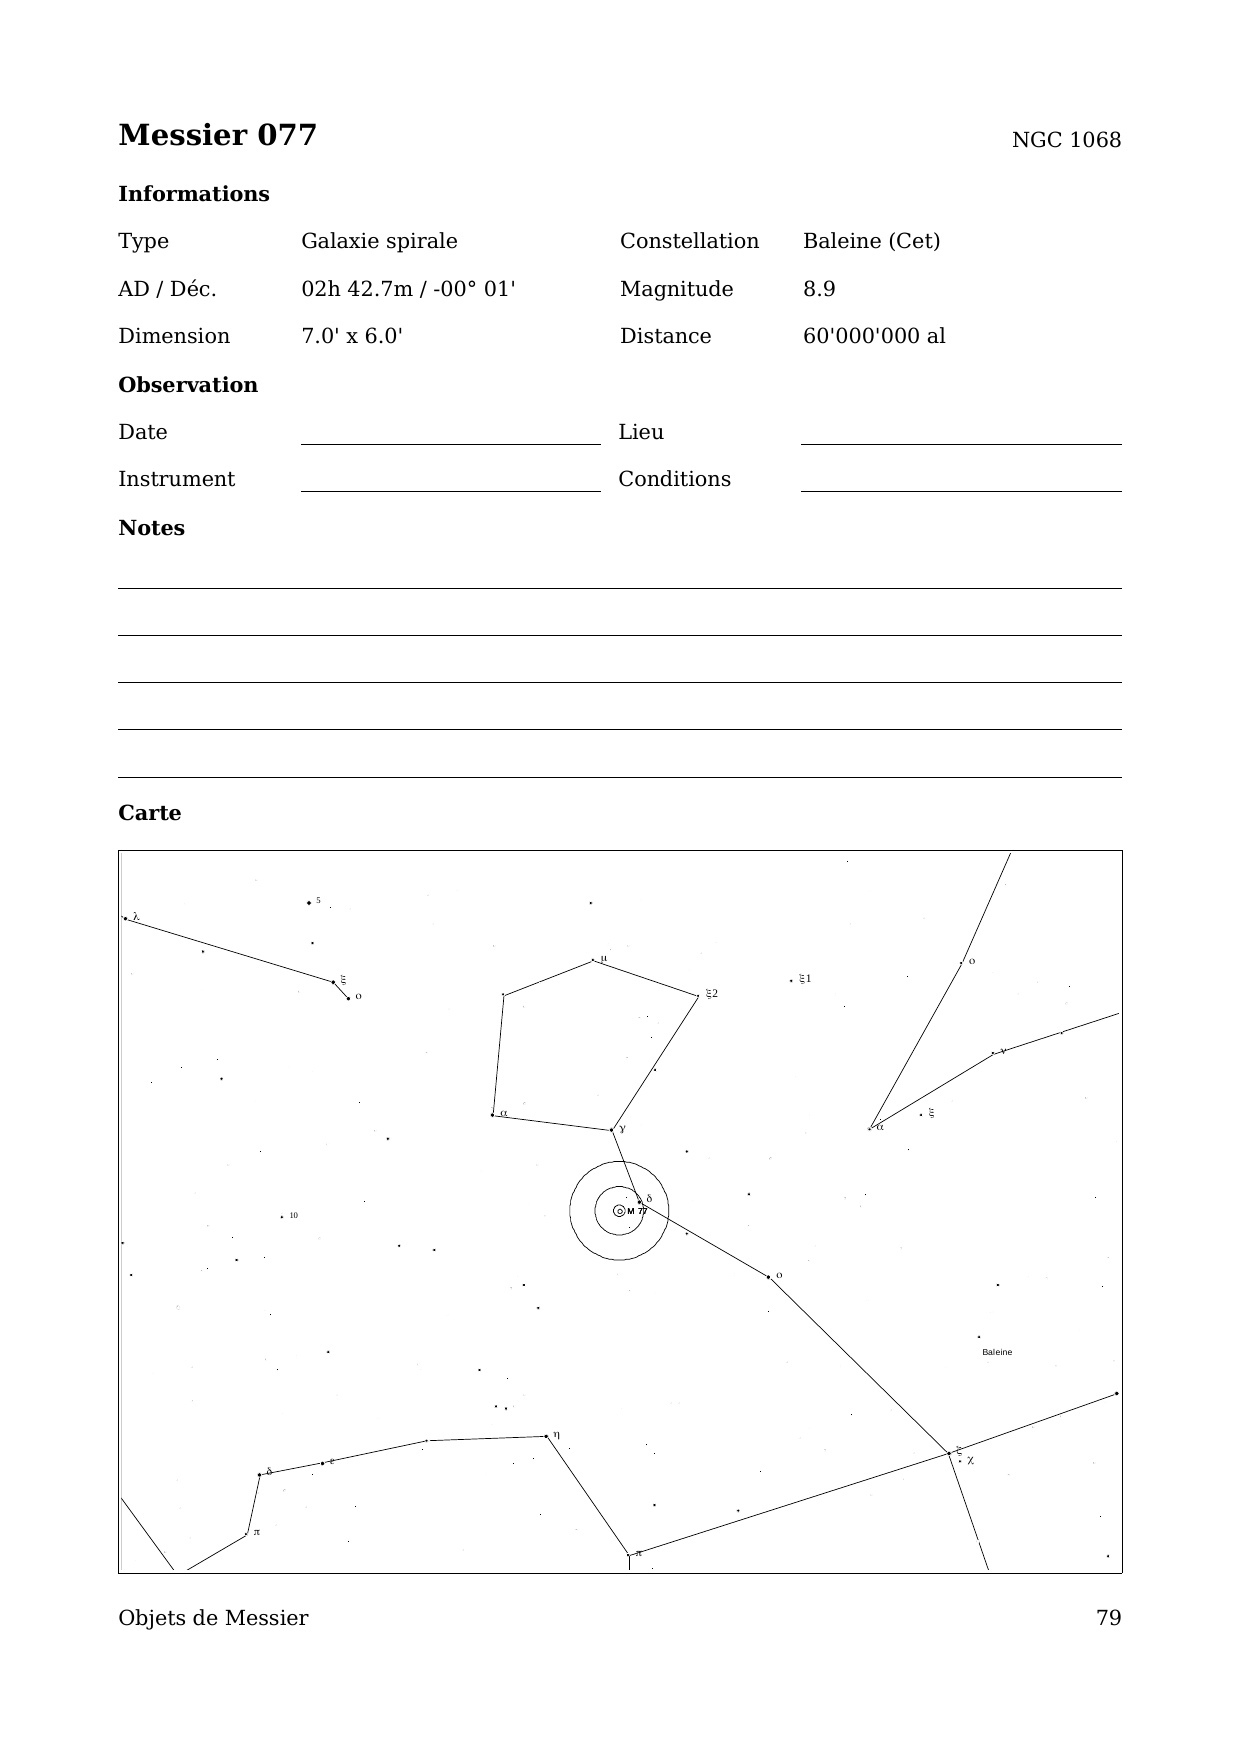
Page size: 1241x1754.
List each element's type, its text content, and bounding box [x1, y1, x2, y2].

text Carte [118, 801, 1122, 826]
table_cell 02h 42.7m / -00° 01' [301, 254, 620, 301]
table_cell 60'000'000 al [803, 301, 1122, 348]
table_cell [118, 589, 1122, 635]
table_cell [118, 636, 1122, 682]
table_cell Dimension [118, 301, 301, 348]
table_header [801, 397, 1122, 444]
table_cell [301, 445, 601, 491]
table_header [119, 851, 1122, 1573]
table_header Lieu [618, 397, 801, 444]
text Notes [118, 516, 1122, 540]
table_cell Instrument [118, 444, 301, 492]
table_cell Magnitude [620, 254, 803, 301]
table_cell Conditions [618, 444, 801, 492]
table_header Galaxie spirale [301, 206, 620, 254]
table_header Date [118, 397, 301, 444]
table_header [601, 397, 618, 444]
table_cell 8.9 [803, 254, 1122, 301]
table_header Baleine (Cet) [803, 206, 1122, 254]
table_cell [118, 730, 1122, 777]
table_cell 7.0' x 6.0' [301, 301, 620, 348]
table_cell [118, 683, 1122, 729]
table_cell [601, 444, 618, 492]
table_cell Distance [620, 301, 803, 348]
table_header Messier 077 [118, 118, 620, 153]
table_header Constellation [620, 206, 803, 254]
table_header [301, 397, 601, 444]
table_header NGC 1068 [620, 118, 1122, 153]
table_cell [801, 445, 1122, 491]
table_header Type [118, 206, 301, 254]
text Observation [118, 372, 1122, 397]
table_cell AD / Déc. [118, 254, 301, 301]
table_header [118, 540, 1122, 588]
text Informations [118, 182, 1122, 206]
